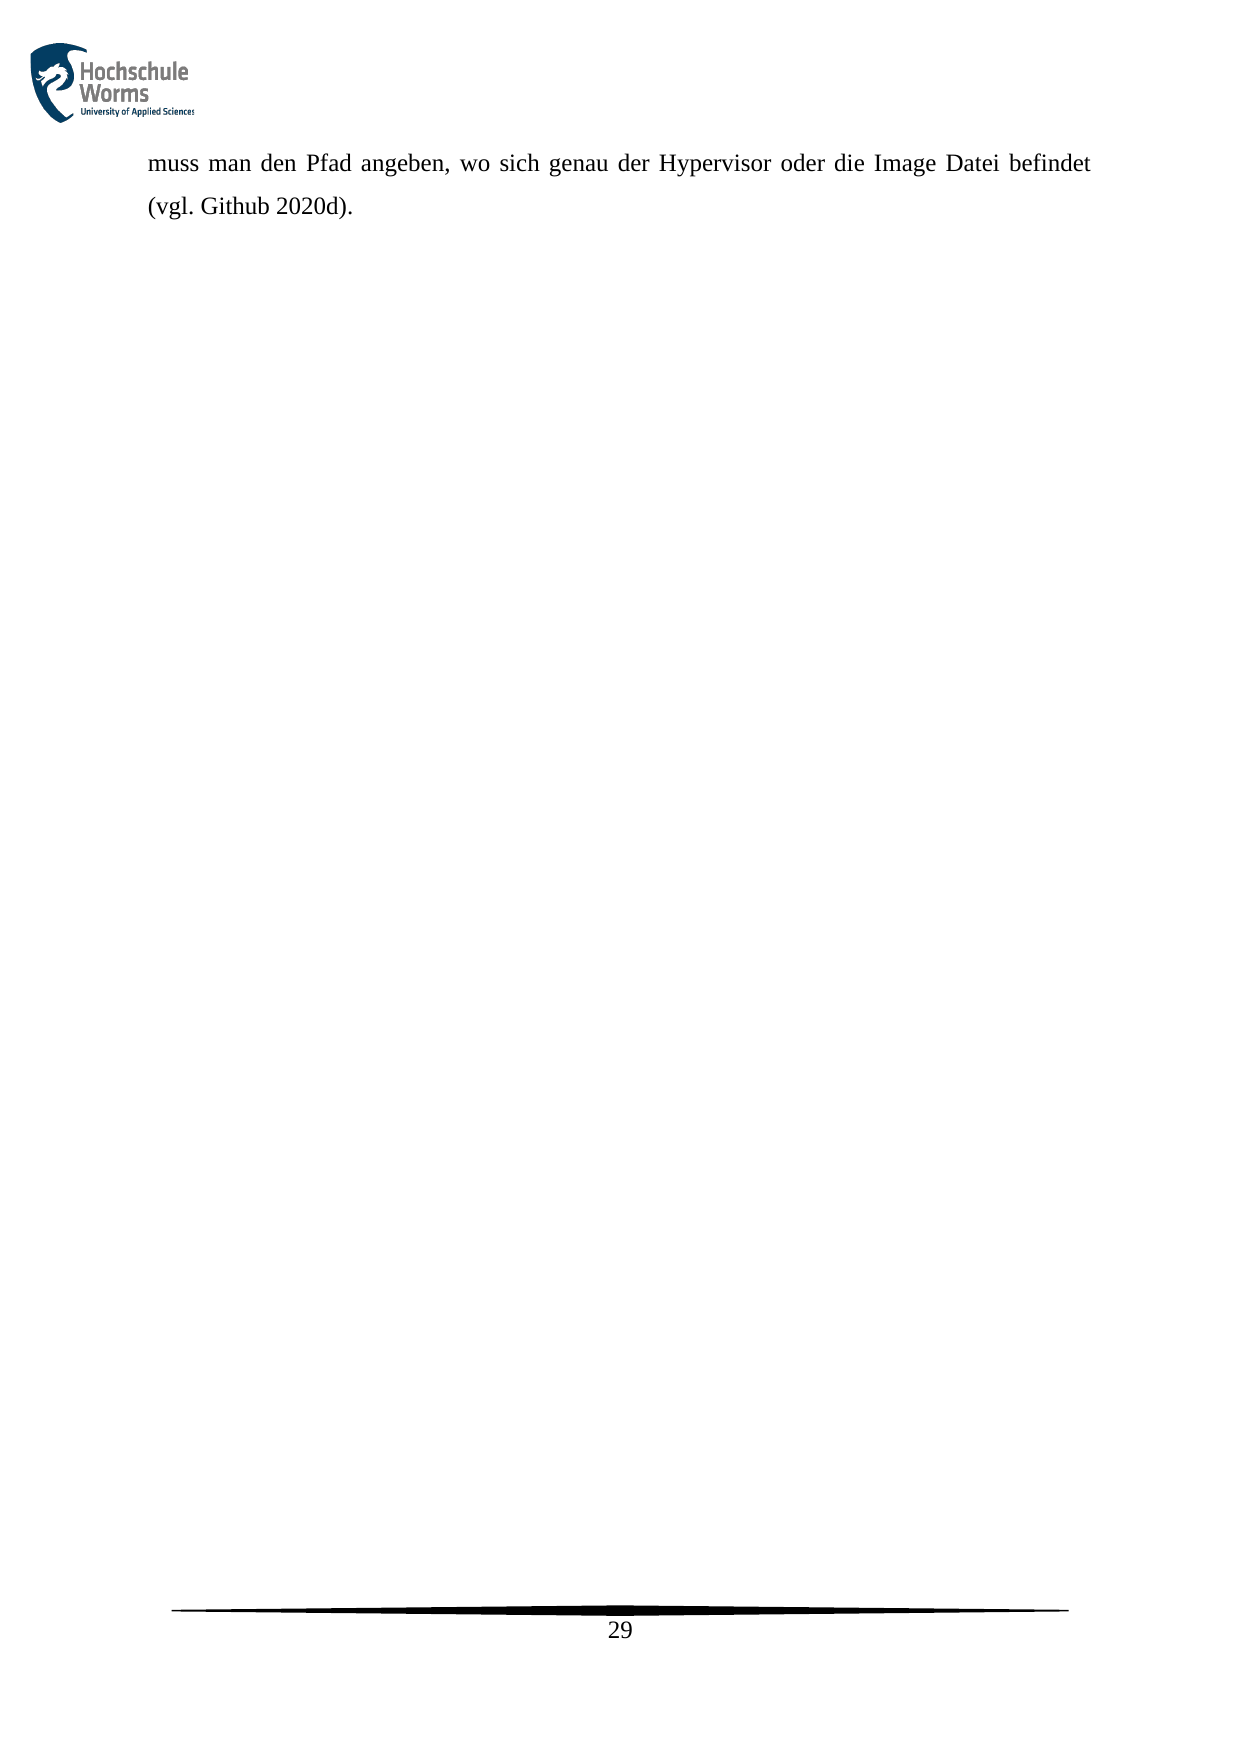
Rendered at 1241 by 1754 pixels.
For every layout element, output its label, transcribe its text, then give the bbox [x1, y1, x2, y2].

text muss man den Pfad angeben, wo sich genau der Hypervisor oder die Image Datei befindet (vgl. Github 2020d). [148, 148, 1092, 219]
